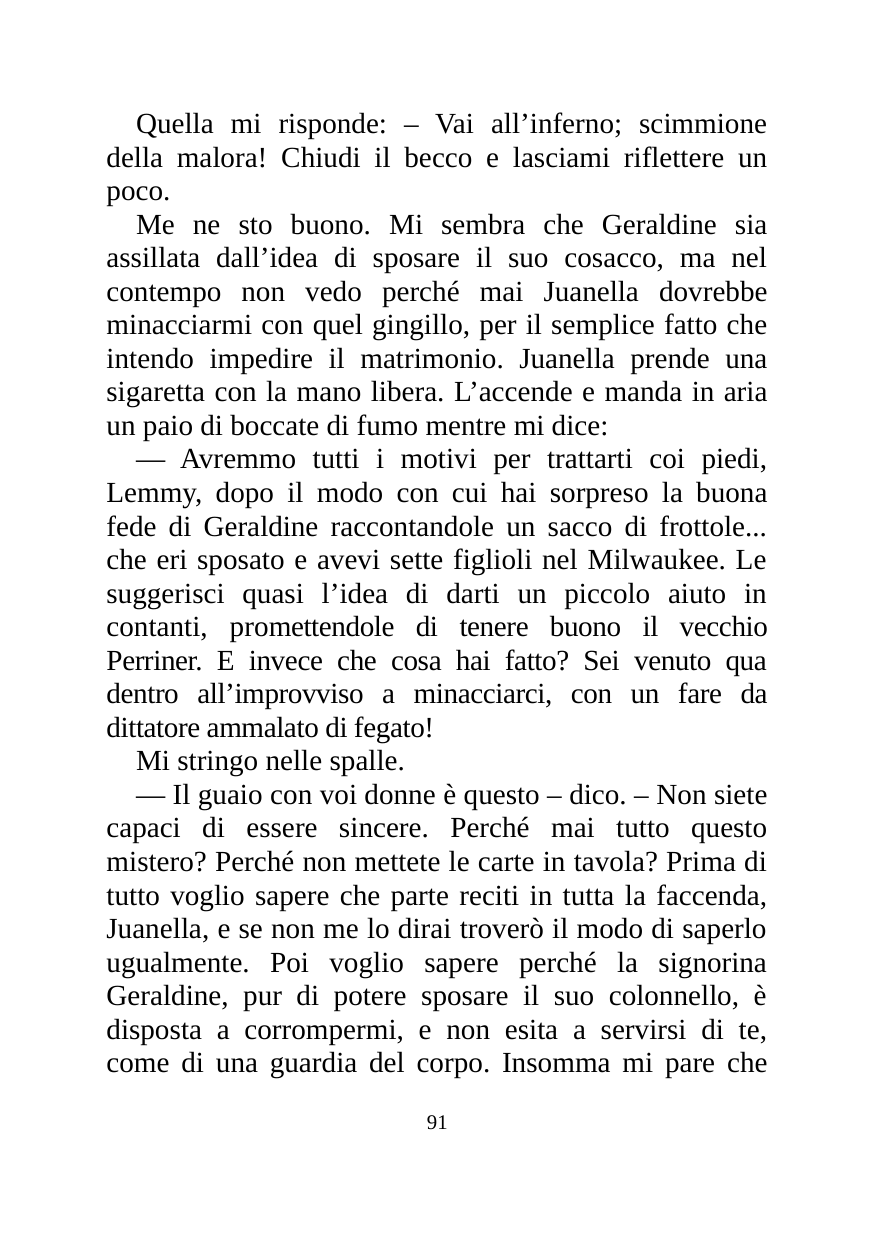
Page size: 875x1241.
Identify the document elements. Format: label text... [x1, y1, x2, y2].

text Quella mi risponde: – Vai all’inferno; scimmione della malora! Chiudi il becco e lasciami riflettere un poco. [106, 106, 768, 207]
text Mi stringo nelle spalle. [106, 743, 768, 777]
text — Avremmo tutti i motivi per trattarti coi piedi, Lemmy, dopo il modo con cui hai sorpreso la buona fede di Geraldine raccontandole un sacco di frottole... che eri sposato e avevi sette figlioli nel Milwaukee. Le suggerisci quasi l’idea di darti un piccolo aiuto in contanti, promettendole di tenere buono il vecchio Perriner. E invece che cosa hai fatto? Sei venuto qua dentro all’improvviso a minacciarci, con un fare da dittatore ammalato di fegato! [106, 442, 768, 743]
text — Il guaio con voi donne è questo – dico. – Non siete capaci di essere sincere. Perché mai tutto questo mistero? Perché non mettete le carte in tavola? Prima di tutto voglio sapere che parte reciti in tutta la faccenda, Juanella, e se non me lo dirai troverò il modo di saperlo ugualmente. Poi voglio sapere perché la signorina Geraldine, pur di potere sposare il suo colonnello, è disposta a corrompermi, e non esita a servirsi di te, come di una guardia del corpo. Insomma mi pare che [106, 777, 768, 1079]
text Me ne sto buono. Mi sembra che Geraldine sia assillata dall’idea di sposare il suo cosacco, ma nel contempo non vedo perché mai Juanella dovrebbe minacciarmi con quel gingillo, per il semplice fatto che intendo impedire il matrimonio. Juanella prende una sigaretta con la mano libera. L’accende e manda in aria un paio di boccate di fumo mentre mi dice: [106, 207, 768, 442]
